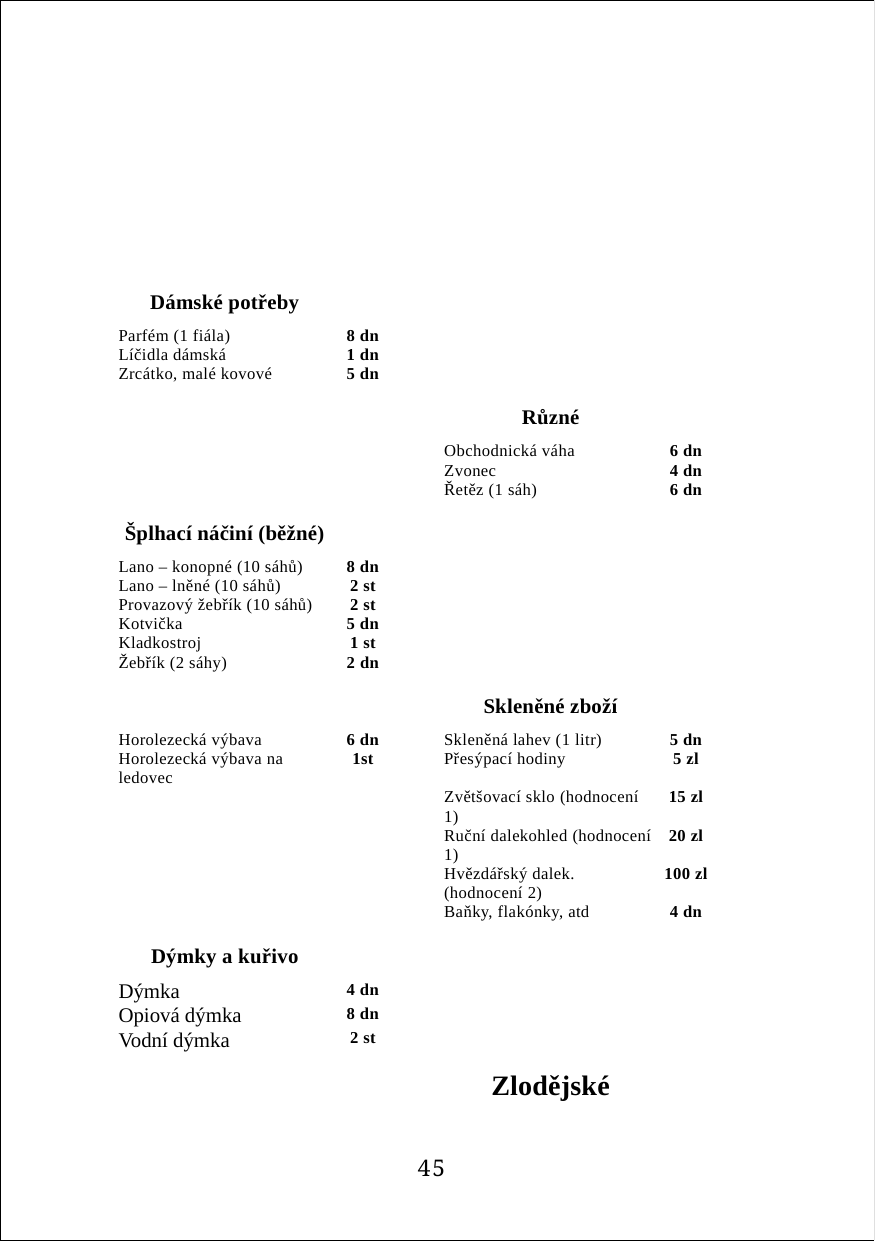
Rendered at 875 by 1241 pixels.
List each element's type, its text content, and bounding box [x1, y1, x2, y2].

table_cell [657, 229, 714, 248]
table_cell [434, 787, 444, 826]
table_cell [395, 191, 434, 210]
table_cell [434, 576, 444, 595]
table_cell [434, 902, 444, 979]
table_cell [395, 364, 434, 441]
table_cell [395, 633, 434, 652]
table_cell Zrcátko, malé kovové [118, 364, 331, 441]
table_cell [395, 1004, 434, 1027]
table_cell [657, 364, 714, 441]
table_cell [715, 441, 756, 460]
table_cell [395, 480, 434, 557]
table_cell [434, 1004, 444, 1027]
table_cell [434, 979, 444, 1003]
table_cell 15 zl [657, 787, 714, 826]
table_cell [331, 864, 394, 902]
table_cell [434, 730, 444, 749]
table_cell [434, 633, 444, 652]
table_cell [434, 172, 444, 191]
table_cell Kladkostroj [118, 633, 331, 652]
table_cell Ruční dalekohled (hodnocení 1) [444, 826, 657, 864]
table_cell [444, 191, 657, 210]
table_cell 2 st [331, 595, 394, 614]
table_cell [715, 653, 756, 730]
table_cell [395, 595, 434, 614]
table_cell [444, 979, 657, 1003]
table_cell [395, 614, 434, 633]
table_cell [444, 633, 657, 652]
table_cell Horolezecká výbava [118, 730, 331, 749]
table_cell [715, 614, 756, 633]
table_cell [118, 787, 331, 826]
table_cell [444, 557, 657, 576]
table_cell [715, 557, 756, 576]
table_cell [118, 172, 331, 191]
table_cell Skleněné zboží [444, 653, 657, 730]
table_cell 1st [331, 749, 394, 787]
table_cell Řetěz (1 sáh) [444, 480, 657, 557]
table_cell 6 dn [331, 730, 394, 749]
table_cell [331, 787, 394, 826]
table_cell Kotvička [118, 614, 331, 633]
table_cell [657, 191, 714, 210]
table_cell [434, 326, 444, 345]
table_cell [331, 826, 394, 864]
table_cell [444, 229, 657, 248]
table_cell [434, 364, 444, 441]
table_cell [118, 864, 331, 902]
table_cell Líčidla dámská [118, 345, 331, 364]
table_cell 2 st [331, 576, 394, 595]
table_cell 2 st [331, 1028, 394, 1101]
table_cell [395, 787, 434, 826]
table_cell [434, 460, 444, 479]
table_cell [434, 653, 444, 730]
table_cell Přesýpací hodiny [444, 749, 657, 787]
table_cell 5 dn [331, 364, 394, 441]
table_cell [657, 614, 714, 633]
table_cell 8 dn [331, 1004, 394, 1027]
table_cell [657, 595, 714, 614]
table_cell Různé [444, 364, 657, 441]
table_cell [434, 595, 444, 614]
table_cell [715, 1028, 756, 1101]
table_cell [657, 979, 714, 1003]
table_cell [395, 730, 434, 749]
table_cell [657, 557, 714, 576]
table_cell 1 dn [331, 345, 394, 364]
table_cell [395, 345, 434, 364]
table_cell [715, 345, 756, 364]
table_cell Dýmky a kuřivo [118, 902, 331, 979]
table_cell [434, 1028, 444, 1101]
table_cell [444, 576, 657, 595]
table_cell [434, 864, 444, 902]
table_cell [715, 787, 756, 826]
table_cell [444, 249, 657, 326]
table_cell [715, 172, 756, 191]
table_cell [434, 557, 444, 576]
table_cell Zlodějské [444, 1028, 657, 1101]
table_cell [395, 441, 434, 460]
table_cell Zvonec [444, 460, 657, 479]
table_cell [715, 480, 756, 557]
table_cell [444, 172, 657, 191]
table_cell 100 zl [657, 864, 714, 902]
table_cell [715, 576, 756, 595]
table_cell [434, 210, 444, 229]
table_cell 8 dn [331, 557, 394, 576]
table_cell 5 dn [331, 614, 394, 633]
table_cell [118, 191, 331, 210]
table_cell [331, 191, 394, 210]
table_cell [444, 345, 657, 364]
table_cell [657, 210, 714, 229]
table_cell [715, 326, 756, 345]
table_cell [118, 441, 331, 460]
table_cell [331, 902, 394, 979]
table_cell [331, 210, 394, 229]
table_cell [395, 653, 434, 730]
table_cell [395, 902, 434, 979]
table_cell [657, 633, 714, 652]
table_cell Obchodnická váha [444, 441, 657, 460]
table_cell [331, 441, 394, 460]
table_cell [395, 229, 434, 248]
table_cell [715, 864, 756, 902]
table_cell [118, 826, 331, 864]
table_cell [434, 480, 444, 557]
table_cell [434, 191, 444, 210]
table_cell Šplhací náčiní (běžné) [118, 480, 331, 557]
table_cell 4 dn [657, 902, 714, 979]
table_cell [434, 614, 444, 633]
table_cell Lano – konopné (10 sáhů) [118, 557, 331, 576]
table_cell [715, 979, 756, 1003]
table_cell [395, 210, 434, 229]
table_cell Parfém (1 fiála) [118, 326, 331, 345]
table_cell [395, 557, 434, 576]
table_cell [657, 576, 714, 595]
table_cell [715, 364, 756, 441]
table_cell [395, 749, 434, 787]
table_cell 4 dn [331, 979, 394, 1003]
table_cell [395, 826, 434, 864]
table_cell 8 dn [331, 326, 394, 345]
table_cell [434, 345, 444, 364]
table_cell [434, 229, 444, 248]
table_cell [715, 249, 756, 326]
table_cell [118, 210, 331, 229]
table_cell [395, 979, 434, 1003]
table_cell Horolezecká výbava na ledovec [118, 749, 331, 787]
table_cell [715, 749, 756, 787]
table_cell [434, 749, 444, 787]
table_cell [331, 249, 394, 326]
table_cell [395, 576, 434, 595]
table_cell [657, 345, 714, 364]
table_cell [715, 229, 756, 248]
table_cell [395, 1028, 434, 1101]
table_cell [444, 210, 657, 229]
table_cell [715, 730, 756, 749]
table_cell [715, 633, 756, 652]
table_cell [715, 826, 756, 864]
table_cell [395, 864, 434, 902]
table_cell Provazový žebřík (10 sáhů) [118, 595, 331, 614]
table_cell [118, 460, 331, 479]
table_cell [395, 326, 434, 345]
table_cell [331, 229, 394, 248]
table_cell [715, 902, 756, 979]
table_cell Opiová dýmka [118, 1004, 331, 1027]
table_cell [395, 460, 434, 479]
table_cell [395, 172, 434, 191]
table_cell [657, 1004, 714, 1027]
table_cell Žebřík (2 sáhy) [118, 653, 331, 730]
table_cell [434, 441, 444, 460]
table_cell [657, 326, 714, 345]
table_cell Dýmka [118, 979, 331, 1003]
table_cell Dámské potřeby [118, 249, 331, 326]
table_cell [715, 595, 756, 614]
table_cell [434, 249, 444, 326]
table_cell [715, 1004, 756, 1027]
table_cell Lano – lněné (10 sáhů) [118, 576, 331, 595]
table_cell 5 dn [657, 730, 714, 749]
table_cell Zvětšovací sklo (hodnocení 1) [444, 787, 657, 826]
table_cell 5 zl [657, 749, 714, 787]
table_cell [444, 326, 657, 345]
table_cell [434, 826, 444, 864]
table_cell 2 dn [331, 653, 394, 730]
table_cell Skleněná lahev (1 litr) [444, 730, 657, 749]
table_cell [657, 653, 714, 730]
table_cell [444, 595, 657, 614]
table_cell [444, 1004, 657, 1027]
table_cell [715, 460, 756, 479]
table_cell 6 dn [657, 480, 714, 557]
table_cell [331, 172, 394, 191]
table_cell [331, 480, 394, 557]
table_cell 1 st [331, 633, 394, 652]
table_cell [331, 460, 394, 479]
table_cell Vodní dýmka [118, 1028, 331, 1101]
table_cell [657, 172, 714, 191]
table_cell [657, 249, 714, 326]
table_cell Hvězdářský dalek. (hodnocení 2) [444, 864, 657, 902]
table_cell [395, 249, 434, 326]
table_cell 20 zl [657, 826, 714, 864]
table_cell [118, 229, 331, 248]
table_cell Baňky, flakónky, atd [444, 902, 657, 979]
table_cell [444, 614, 657, 633]
table_cell 4 dn [657, 460, 714, 479]
table_cell [715, 210, 756, 229]
table_cell 6 dn [657, 441, 714, 460]
table_cell [657, 1028, 714, 1101]
table_cell [715, 191, 756, 210]
